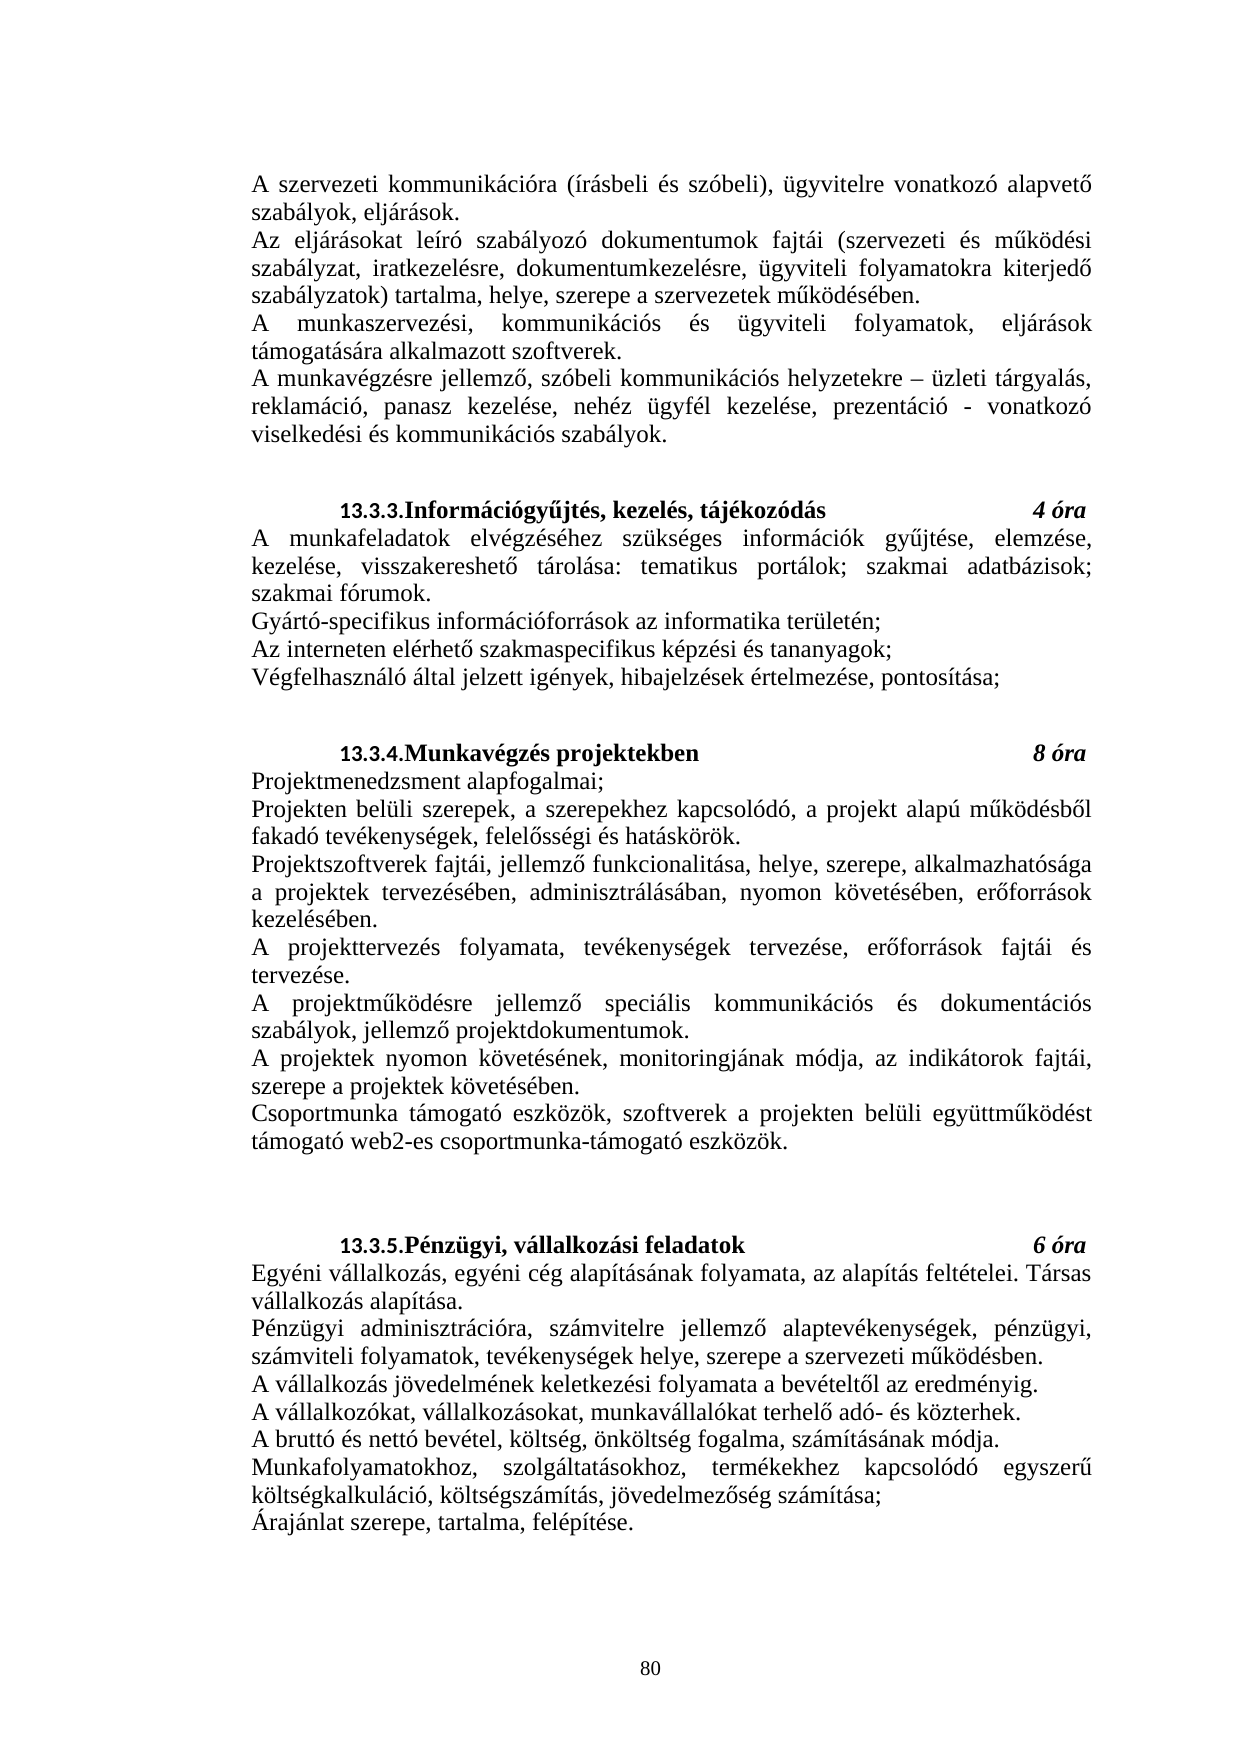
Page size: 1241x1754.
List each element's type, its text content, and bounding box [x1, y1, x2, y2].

text A vállalkozókat, vállalkozásokat, munkavállalókat terhelő adó- és közterhek. [251, 1398, 1093, 1425]
list Pénzügyi, vállalkozási feladatok 6 óra [133, 1231, 1093, 1259]
text Az eljárásokat leíró szabályozó dokumentumok fajtái (szervezeti és működési szabályzat, iratkezelésre, dokumentumkezelésre, ügyviteli folyamatokra kiterjedő szabályzatok) tartalma, helye, szerepe a szervezetek működésében. [251, 226, 1093, 309]
text Munkafolyamatokhoz, szolgáltatásokhoz, termékekhez kapcsolódó egyszerű költségkalkuláció, költségszámítás, jövedelmezőség számítása; [251, 1453, 1093, 1508]
text Az interneten elérhető szakmaspecifikus képzési és tananyagok; [251, 635, 1093, 663]
text Árajánlat szerepe, tartalma, felépítése. [251, 1508, 1093, 1536]
text Gyártó-specifikus információforrások az informatika területén; [251, 607, 1093, 635]
text Pénzügyi adminisztrációra, számvitelre jellemző alaptevékenységek, pénzügyi, számviteli folyamatok, tevékenységek helye, szerepe a szervezeti működésben. [251, 1314, 1093, 1370]
text A munkafeladatok elvégzéséhez szükséges információk gyűjtése, elemzése, kezelése, visszakereshető tárolása: tematikus portálok; szakmai adatbázisok; szakmai fórumok. [251, 524, 1093, 607]
text Projektszoftverek fajtái, jellemző funkcionalitása, helye, szerepe, alkalmazhatósága a projektek tervezésében, adminisztrálásában, nyomon követésében, erőforrások kezelésében. [251, 850, 1093, 933]
text A projekttervezés folyamata, tevékenységek tervezése, erőforrások fajtái és tervezése. [251, 933, 1093, 989]
text Csoportmunka támogató eszközök, szoftverek a projekten belüli együttműködést támogató web2-es csoportmunka-támogató eszközök. [251, 1099, 1093, 1155]
text Végfelhasználó által jelzett igények, hibajelzések értelmezése, pontosítása; [251, 663, 1093, 690]
text A szervezeti kommunikációra (írásbeli és szóbeli), ügyvitelre vonatkozó alapvető szabályok, eljárások. [251, 171, 1093, 226]
text A munkavégzésre jellemző, szóbeli kommunikációs helyzetekre – üzleti tárgyalás, reklamáció, panasz kezelése, nehéz ügyfél kezelése, prezentáció - vonatkozó viselkedési és kommunikációs szabályok. [251, 364, 1093, 448]
text A vállalkozás jövedelmének keletkezési folyamata a bevételtől az eredményig. [251, 1370, 1093, 1398]
text A projektműködésre jellemző speciális kommunikációs és dokumentációs szabályok, jellemző projektdokumentumok. [251, 989, 1093, 1044]
text A munkaszervezési, kommunikációs és ügyviteli folyamatok, eljárások támogatására alkalmazott szoftverek. [251, 309, 1093, 364]
text Egyéni vállalkozás, egyéni cég alapításának folyamata, az alapítás feltételei. Társas vállalkozás alapítása. [251, 1259, 1093, 1314]
text A projektek nyomon követésének, monitoringjának módja, az indikátorok fajtái, szerepe a projektek követésében. [251, 1044, 1093, 1099]
text Projekten belüli szerepek, a szerepekhez kapcsolódó, a projekt alapú működésből fakadó tevékenységek, felelősségi és hatáskörök. [251, 795, 1093, 850]
list Információgyűjtés, kezelés, tájékozódás 4 óra [133, 496, 1093, 524]
text A bruttó és nettó bevétel, költség, önköltség fogalma, számításának módja. [251, 1425, 1093, 1453]
text Projektmenedzsment alapfogalmai; [251, 767, 1093, 795]
list Munkavégzés projektekben 8 óra [133, 739, 1093, 767]
